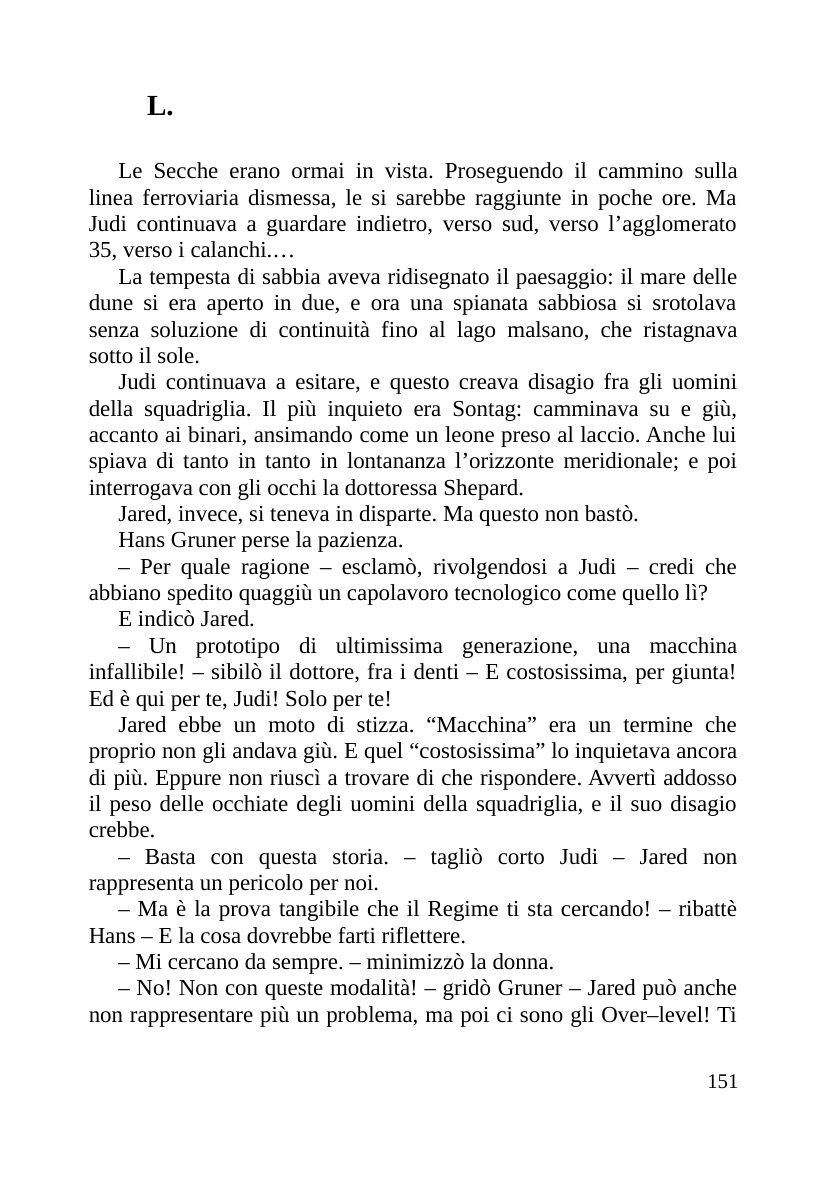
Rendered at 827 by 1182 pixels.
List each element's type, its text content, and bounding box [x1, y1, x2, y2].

text Judi continuava a esitare, e questo creava disagio fra gli uomini della squadriglia. Il più inquieto era Sontag: camminava su e giù, accanto ai binari, ansimando come un leone preso al laccio. Anche lui spiava di tanto in tanto in lontananza l’orizzonte meridionale; e poi interrogava con gli occhi la dottoressa Shepard. [88, 368, 738, 500]
text – Mi cercano da sempre. – minimizzò la donna. [88, 948, 738, 974]
text Le Secche erano ormai in vista. Proseguendo il cammino sulla linea ferroviaria dismessa, le si sarebbe raggiunte in poche ore. Ma Judi continuava a guardare indietro, verso sud, verso l’agglomerato 35, verso i calanchi.… [88, 157, 738, 263]
text – Un prototipo di ultimissima generazione, una macchina infallibile! – sibilò il dottore, fra i denti – E costosissima, per giunta! Ed è qui per te, Judi! Solo per te! [88, 632, 738, 711]
text – Per quale ragione – esclamò, rivolgendosi a Judi – credi che abbiano spedito quaggiù un capolavoro tecnologico come quello lì? [88, 553, 738, 606]
subtitle L. [88, 88, 738, 122]
text – Ma è la prova tangibile che il Regime ti sta cercando! – ribattè Hans – E la cosa dovrebbe farti riflettere. [88, 895, 738, 948]
text – Basta con questa storia. – tagliò corto Judi – Jared non rappresenta un pericolo per noi. [88, 843, 738, 895]
text Jared, invece, si teneva in disparte. Ma questo non bastò. [88, 500, 738, 526]
text E indicò Jared. [88, 606, 738, 632]
text Jared ebbe un moto di stizza. “Macchina” era un termine che proprio non gli andava giù. E quel “costosissima” lo inquietava ancora di più. Eppure non riuscì a trovare di che rispondere. Avvertì addosso il peso delle occhiate degli uomini della squadriglia, e il suo disagio crebbe. [88, 711, 738, 843]
text – No! Non con queste modalità! – gridò Gruner – Jared può anche non rappresentare più un problema, ma poi ci sono gli Over–level! Ti [88, 974, 738, 1027]
text La tempesta di sabbia aveva ridisegnato il paesaggio: il mare delle dune si era aperto in due, e ora una spianata sabbiosa si srotolava senza soluzione di continuità fino al lago malsano, che ristagnava sotto il sole. [88, 263, 738, 368]
text Hans Gruner perse la pazienza. [88, 526, 738, 553]
